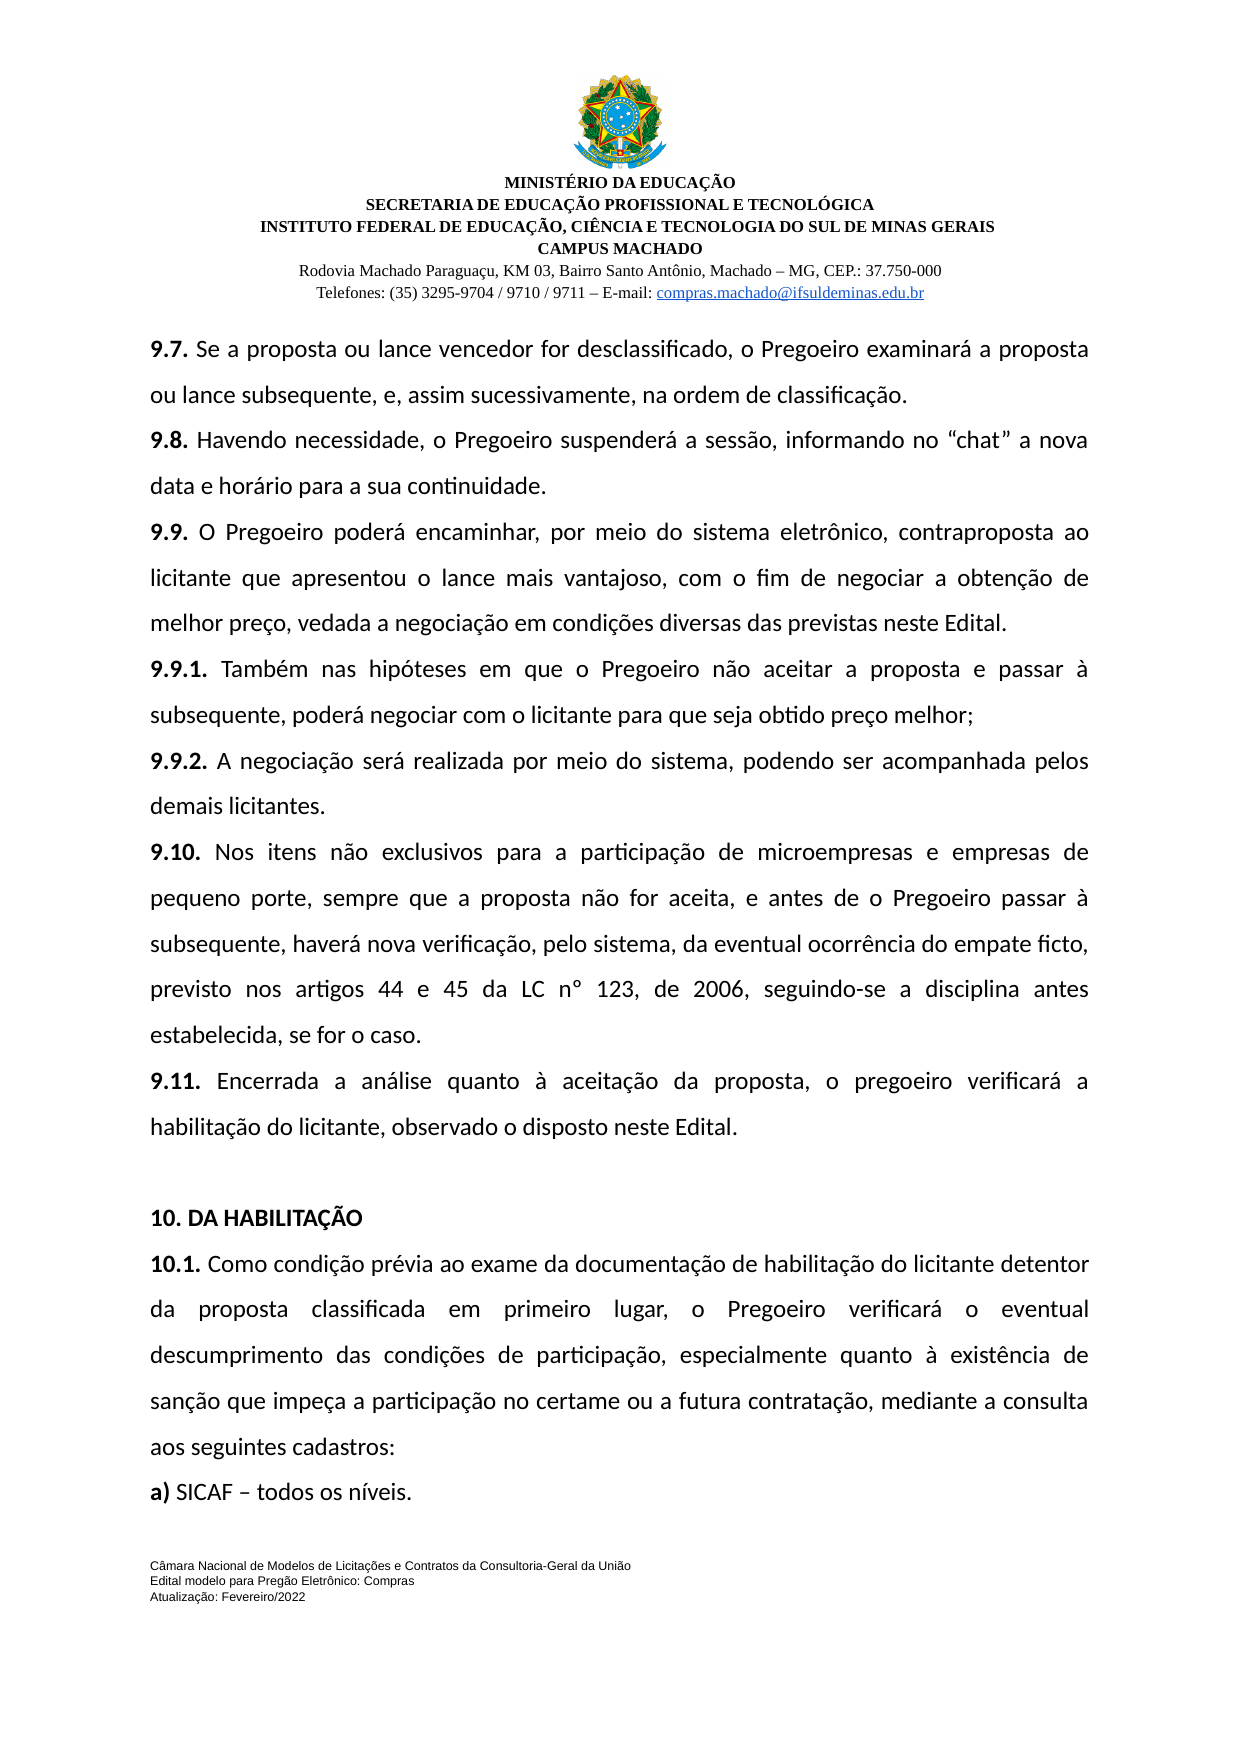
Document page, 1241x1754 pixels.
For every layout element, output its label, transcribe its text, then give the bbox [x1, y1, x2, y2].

text 9.10. Nos itens não exclusivos para a participação de microempresas e empresas de pequeno porte, sempre que a proposta não for aceita, e antes de o Pregoeiro passar à subsequente, haverá nova verificação, pelo sistema, da eventual ocorrência do empate ficto, previsto nos artigos 44 e 45 da LC nº 123, de 2006, seguindo-se a disciplina antes estabelecida, se for o caso. [150, 836, 1090, 1050]
text a) SICAF – todos os níveis. [150, 1476, 1090, 1507]
text 9.11. Encerrada a análise quanto à aceitação da proposta, o pregoeiro verificará a habilitação do licitante, observado o disposto neste Edital. [150, 1065, 1090, 1141]
text 9.8. Havendo necessidade, o Pregoeiro suspenderá a sessão, informando no “chat” a nova data e horário para a sua continuidade. [150, 425, 1090, 501]
picture [573, 75, 667, 169]
text 10.1. Como condição prévia ao exame da documentação de habilitação do licitante detentor da proposta classificada em primeiro lugar, o Pregoeiro verificará o eventual descumprimento das condições de participação, especialmente quanto à existência de sanção que impeça a participação no certame ou a futura contratação, mediante a consulta aos seguintes cadastros: [150, 1248, 1090, 1461]
picture [639, 150, 650, 156]
text 9.9. O Pregoeiro poderá encaminhar, por meio do sistema eletrônico, contraproposta ao licitante que apresentou o lance mais vantajoso, com o fim de negociar a obtenção de melhor preço, vedada a negociação em condições diversas das previstas neste Edital. [150, 516, 1090, 638]
text 10. DA HABILITAÇÃO [150, 1202, 1090, 1233]
text 9.7. Se a proposta ou lance vencedor for desclassificado, o Pregoeiro examinará a proposta ou lance subsequente, e, assim sucessivamente, na ordem de classificação. [150, 333, 1090, 409]
picture [613, 164, 628, 169]
text 9.9.1. Também nas hipóteses em que o Pregoeiro não aceitar a proposta e passar à subsequente, poderá negociar com o licitante para que seja obtido preço melhor; [150, 653, 1090, 729]
text 9.9.2. A negociação será realizada por meio do sistema, podendo ser acompanhada pelos demais licitantes. [150, 745, 1090, 821]
